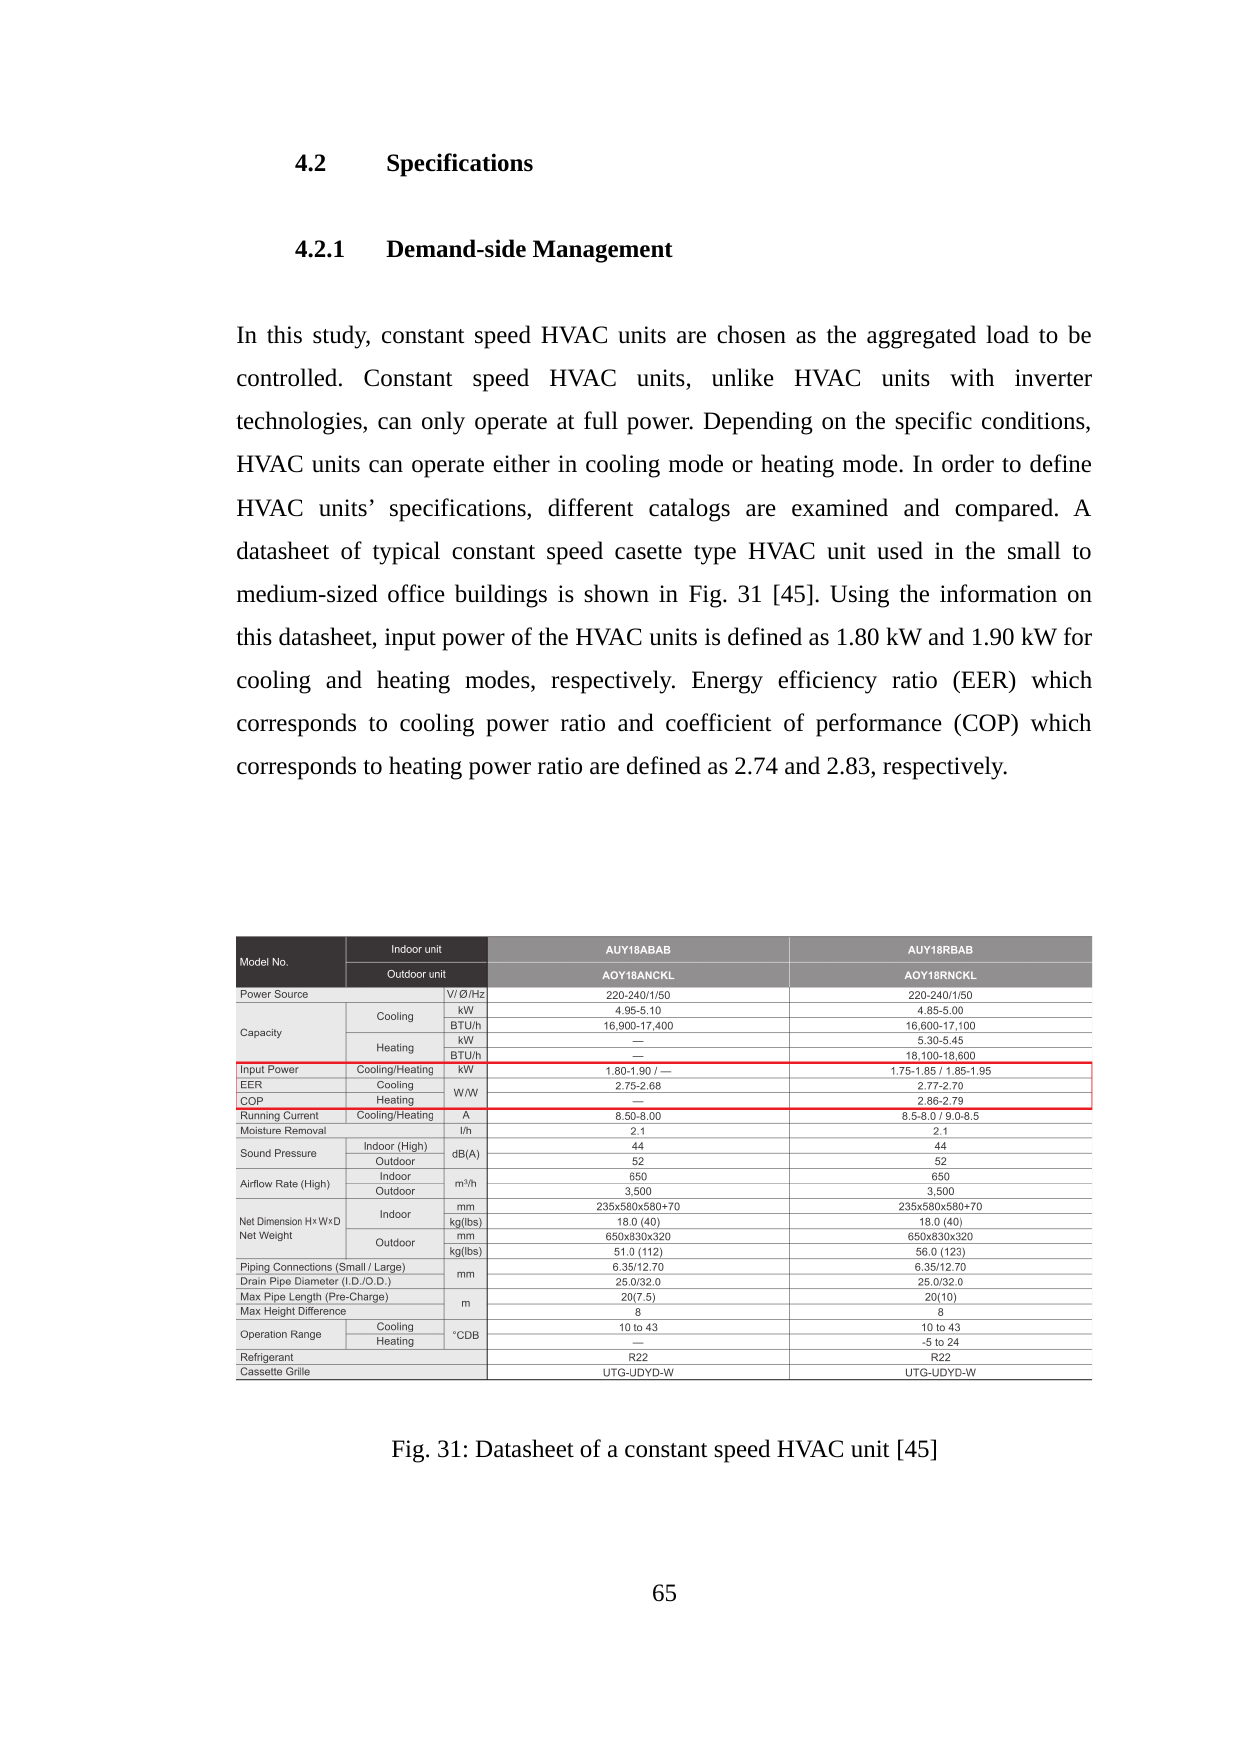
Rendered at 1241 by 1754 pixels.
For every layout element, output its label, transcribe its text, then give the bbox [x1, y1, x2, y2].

picture [236, 936, 1093, 1381]
list Demand-side Management [295, 234, 1093, 263]
list Specifications [295, 148, 1093, 176]
text In this study, constant speed HVAC units are chosen as the aggregated load to be controlled. Constant speed HVAC units, unlike HVAC units with inverter technologies, can only operate at full power. Depending on the specific conditions, HVAC units can operate either in cooling mode or heating mode. In order to define HVAC units’ specifications, different catalogs are examined and compared. A datasheet of typical constant speed casette type HVAC unit used in the small to medium-sized office buildings is shown in Fig. 31 [45]⁠. Using the information on this datasheet, input power of the HVAC units is defined as 1.80 kW and 1.90 kW for cooling and heating modes, respectively. Energy efficiency ratio (EER) which corresponds to cooling power ratio and coefficient of performance (COP) which corresponds to heating power ratio are defined as 2.74 and 2.83, respectively. [236, 320, 1093, 780]
text Fig. 31: Datasheet of a constant speed HVAC unit [45]⁠ [236, 1434, 1093, 1463]
